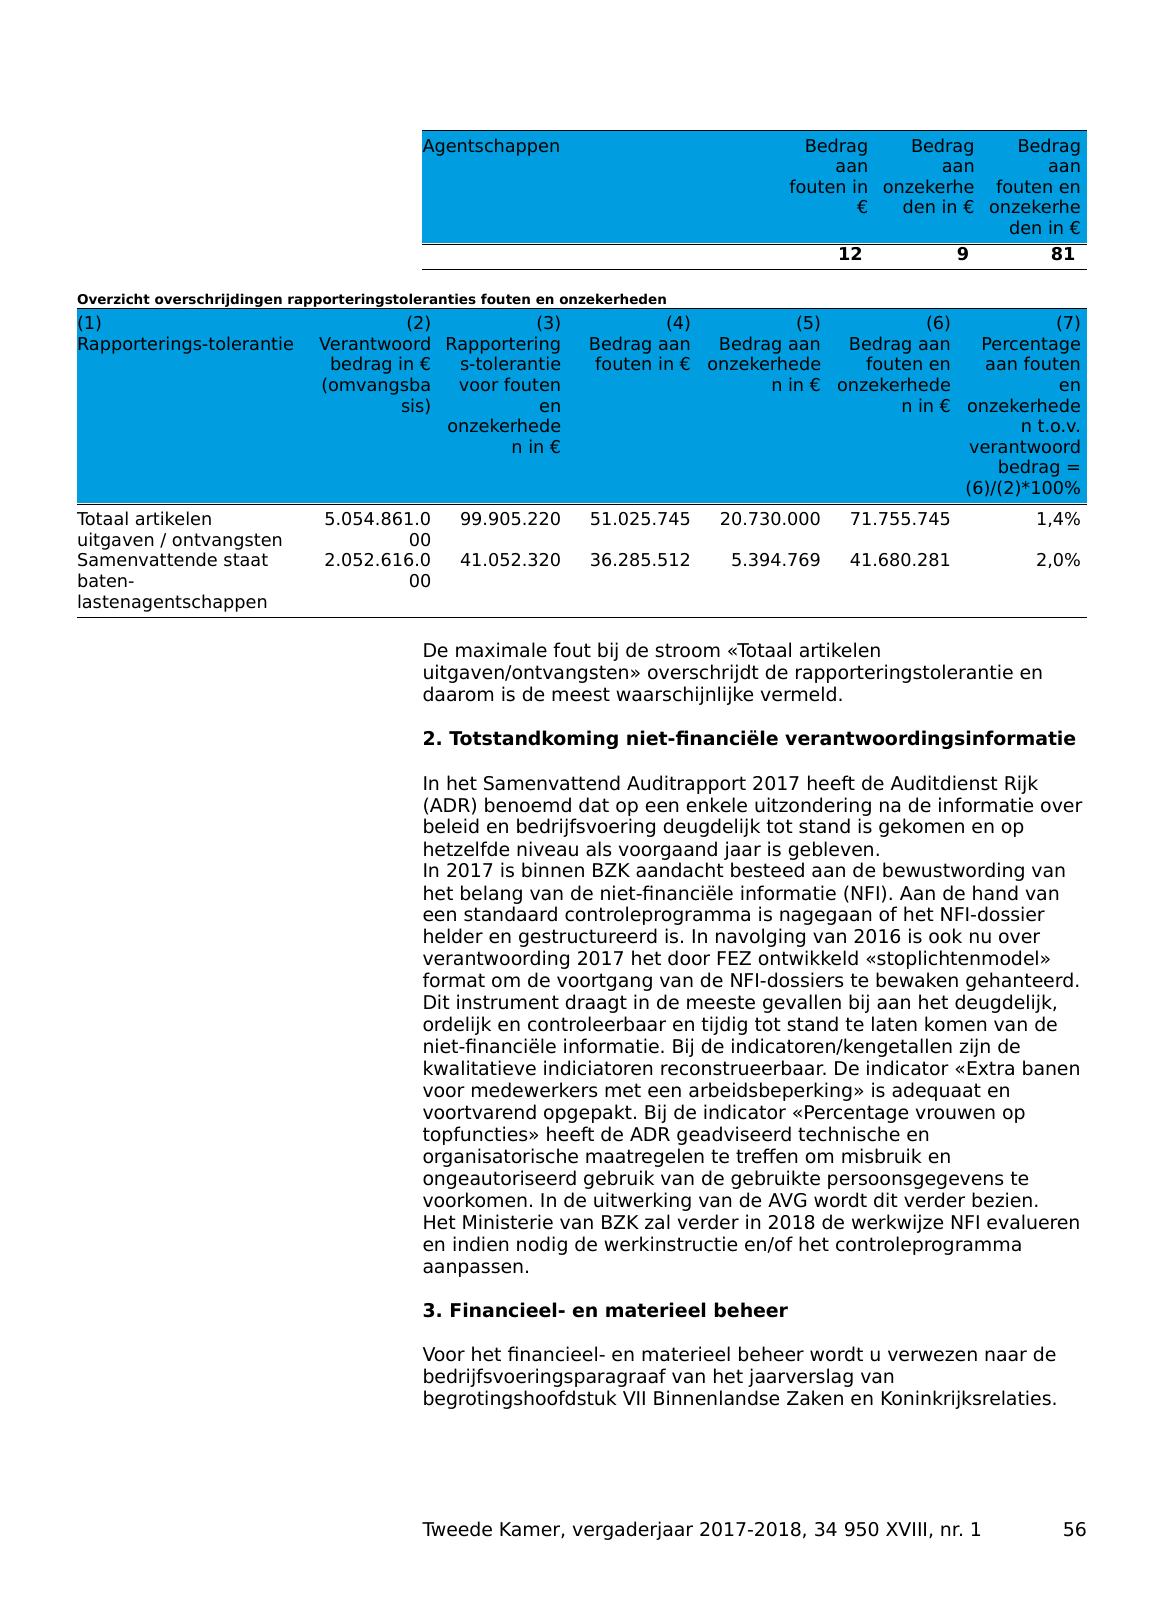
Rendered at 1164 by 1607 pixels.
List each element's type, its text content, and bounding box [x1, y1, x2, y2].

table_cell (3) Rapporterings-tolerantie voor fouten en onzekerheden in € [437, 309, 567, 503]
table_cell (5) Bedrag aan onzekerheden in € [697, 309, 827, 503]
text In 2017 is binnen BZK aandacht besteed aan de bewustwording van het belang van de niet-financiële informatie (NFI). Aan de hand van een standaard controleprogramma is nagegaan of het NFI-dossier helder en gestructureerd is. In navolging van 2016 is ook nu over verantwoording 2017 het door FEZ ontwikkeld «stoplichtenmodel» format om de voortgang van de NFI-dossiers te bewaken gehanteerd. Dit instrument draagt in de meeste gevallen bij aan het deugdelijk, ordelijk en controleerbaar en tijdig tot stand te laten komen van de niet-financiële informatie. Bij de indicatoren/kengetallen zijn de kwalitatieve indiciatoren reconstrueerbaar. De indicator «Extra banen voor medewerkers met een arbeidsbeperking» is adequaat en voortvarend opgepakt. Bij de indicator «Percentage vrouwen op topfuncties» heeft de ADR geadviseerd technische en organisatorische maatregelen te treffen om misbruik en ongeautoriseerd gebruik van de gebruikte persoonsgegevens te voorkomen. In de uitwerking van de AVG wordt dit verder bezien. [422, 860, 1087, 1212]
table_cell 20.730.000 [697, 505, 827, 550]
table_cell (6) Bedrag aan fouten en onzekerheden in € [827, 309, 957, 503]
table_header Bedrag aan fouten in € [768, 131, 874, 243]
table_cell 9 [874, 245, 980, 269]
table_cell 5.394.769 [697, 550, 827, 617]
table_cell 41.052.320 [437, 550, 567, 617]
table_cell [422, 245, 768, 269]
text Voor het financieel- en materieel beheer wordt u verwezen naar de bedrijfsvoeringsparagraaf van het jaarverslag van begrotingshoofdstuk VII Binnenlandse Zaken en Koninkrijksrelaties. [422, 1344, 1087, 1410]
table_cell (1) Rapporterings-tolerantie [77, 309, 307, 503]
table_cell 1,4% [957, 505, 1087, 550]
subtitle 2. Totstandkoming niet-financiële verantwoordingsinformatie [422, 728, 1087, 750]
text Het Ministerie van BZK zal verder in 2018 de werkwijze NFI evalueren en indien nodig de werkinstructie en/of het controleprogramma aanpassen. [422, 1212, 1087, 1278]
table_cell (7) Percentage aan fouten en onzekerheden t.o.v. verantwoord bedrag = (6)/(2)*100% [957, 309, 1087, 503]
table_cell 36.285.512 [567, 550, 697, 617]
table_cell 5.054.861.000 [307, 505, 437, 550]
table_header Agentschappen [422, 131, 768, 243]
table_cell 71.755.745 [827, 505, 957, 550]
text In het Samenvattend Auditrapport 2017 heeft de Auditdienst Rijk (ADR) benoemd dat op een enkele uitzondering na de informatie over beleid en bedrijfsvoering deugdelijk tot stand is gekomen en op hetzelfde niveau als voorgaand jaar is gebleven. [422, 772, 1087, 860]
text De maximale fout bij de stroom «Totaal artikelen uitgaven/ontvangsten» overschrijdt de rapporteringstolerantie en daarom is de meest waarschijnlijke vermeld. [422, 640, 1087, 706]
subtitle 3. Financieel- en materieel beheer [422, 1300, 1087, 1322]
table_header Overzicht overschrijdingen rapporteringstoleranties fouten en onzekerheden [77, 292, 1087, 307]
table_header Bedrag aan onzekerheden in € [874, 131, 980, 243]
table_cell 99.905.220 [437, 505, 567, 550]
table_cell Samenvattende staat baten-lastenagentschappen [77, 550, 307, 617]
table_cell Totaal artikelen uitgaven / ontvangsten [77, 505, 307, 550]
table_cell (2) Verantwoord bedrag in € (omvangsbasis) [307, 309, 437, 503]
table_cell 41.680.281 [827, 550, 957, 617]
table_cell 12 [768, 245, 874, 269]
table_cell 51.025.745 [567, 505, 697, 550]
table_cell 81 [980, 245, 1087, 269]
table_cell 2,0% [957, 550, 1087, 617]
table_cell 2.052.616.000 [307, 550, 437, 617]
table_header Bedrag aan fouten en onzekerheden in € [980, 131, 1087, 243]
table_cell (4) Bedrag aan fouten in € [567, 309, 697, 503]
